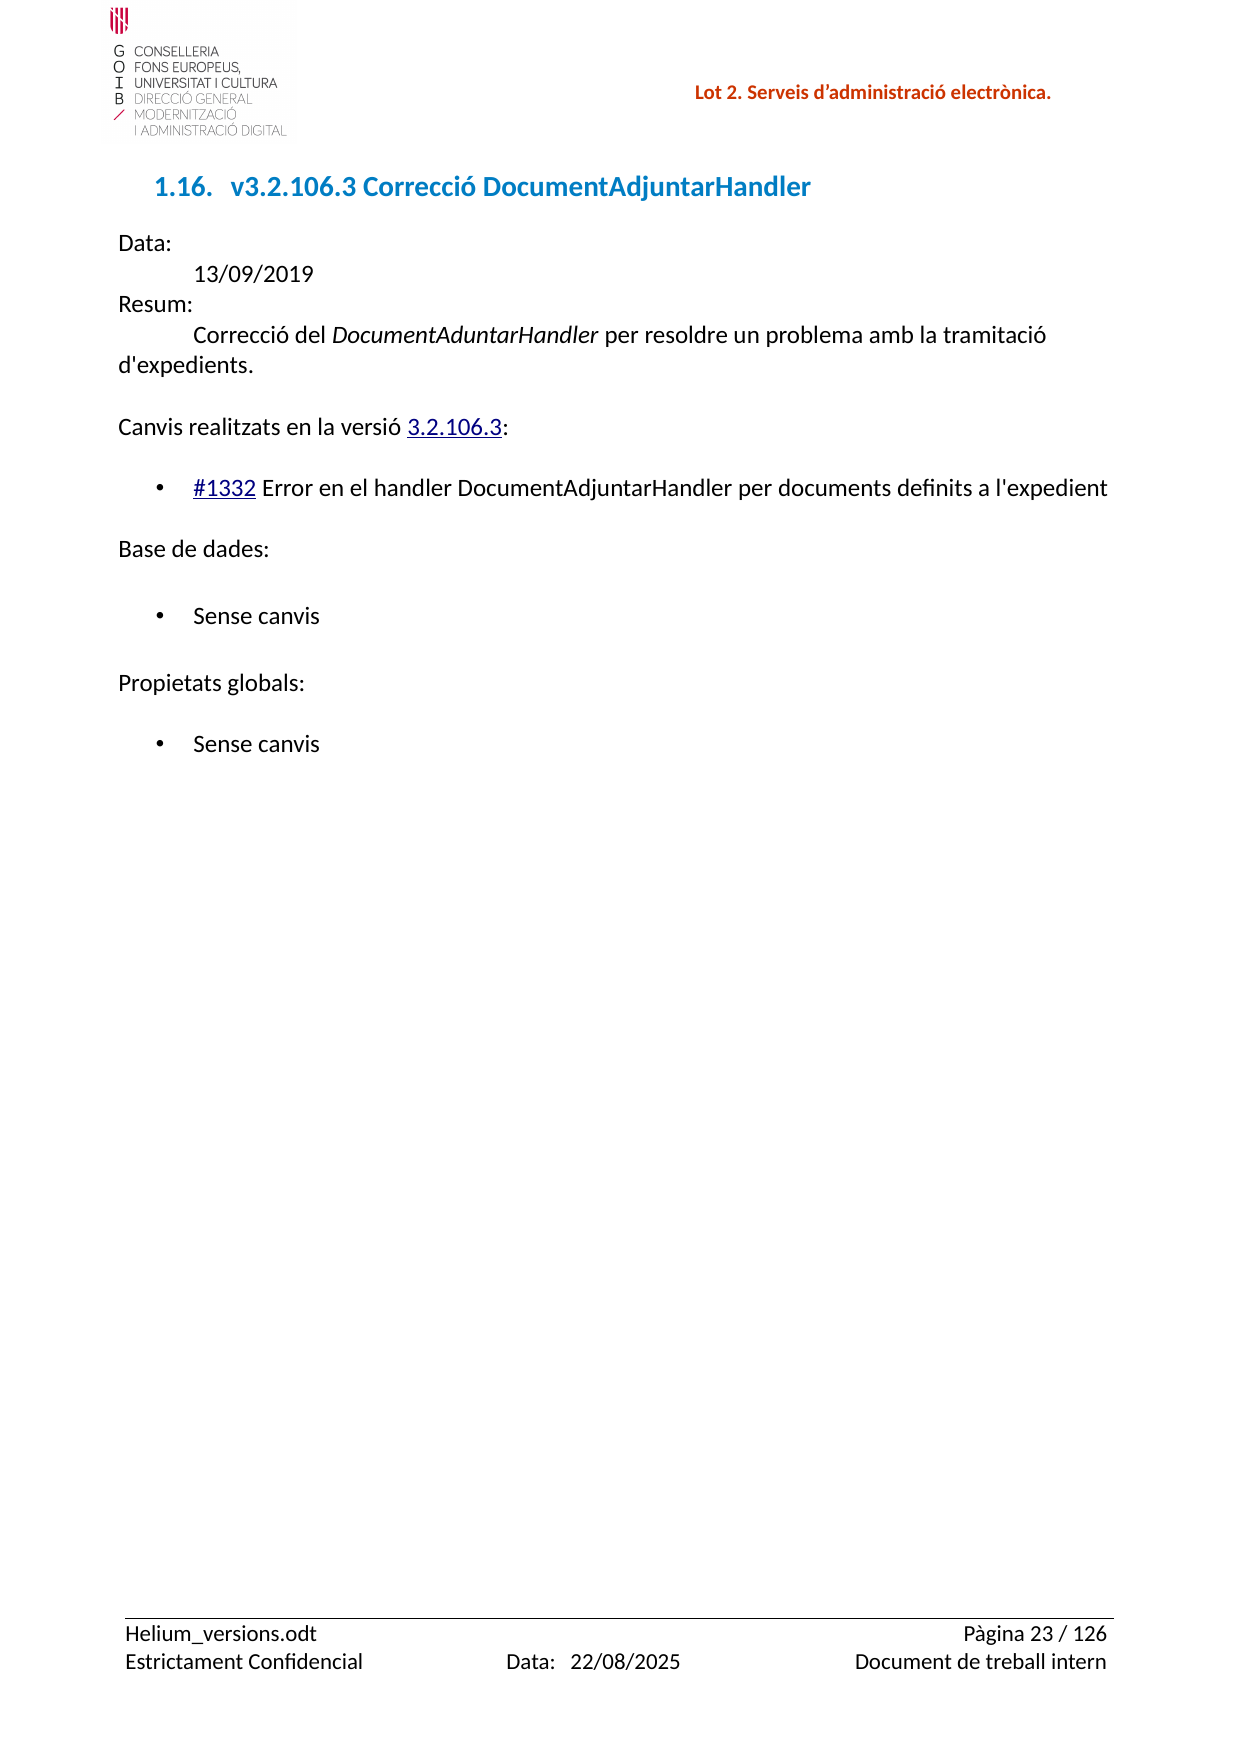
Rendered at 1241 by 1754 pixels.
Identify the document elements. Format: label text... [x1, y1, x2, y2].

list #1332 Error en el handler DocumentAdjuntarHandler per documents definits a l'expedient [156, 472, 1122, 502]
list Sense canvis [156, 600, 1122, 630]
subtitle v3.2.106.3 Correcció DocumentAdjuntarHandler [153, 168, 1122, 204]
text Resum: [118, 289, 1122, 319]
text Canvis realitzats en la versió 3.2.106.3: [118, 411, 1122, 441]
text Data: [118, 228, 1122, 258]
picture [100, 0, 297, 144]
text Propietats globals: [118, 667, 1122, 697]
text Correcció del DocumentAduntarHandler per resoldre un problema amb la tramitació d'expedients. [118, 319, 1122, 380]
text 13/09/2019 [118, 258, 1122, 289]
text Base de dades: [118, 533, 1122, 563]
list Sense canvis [156, 728, 1122, 758]
